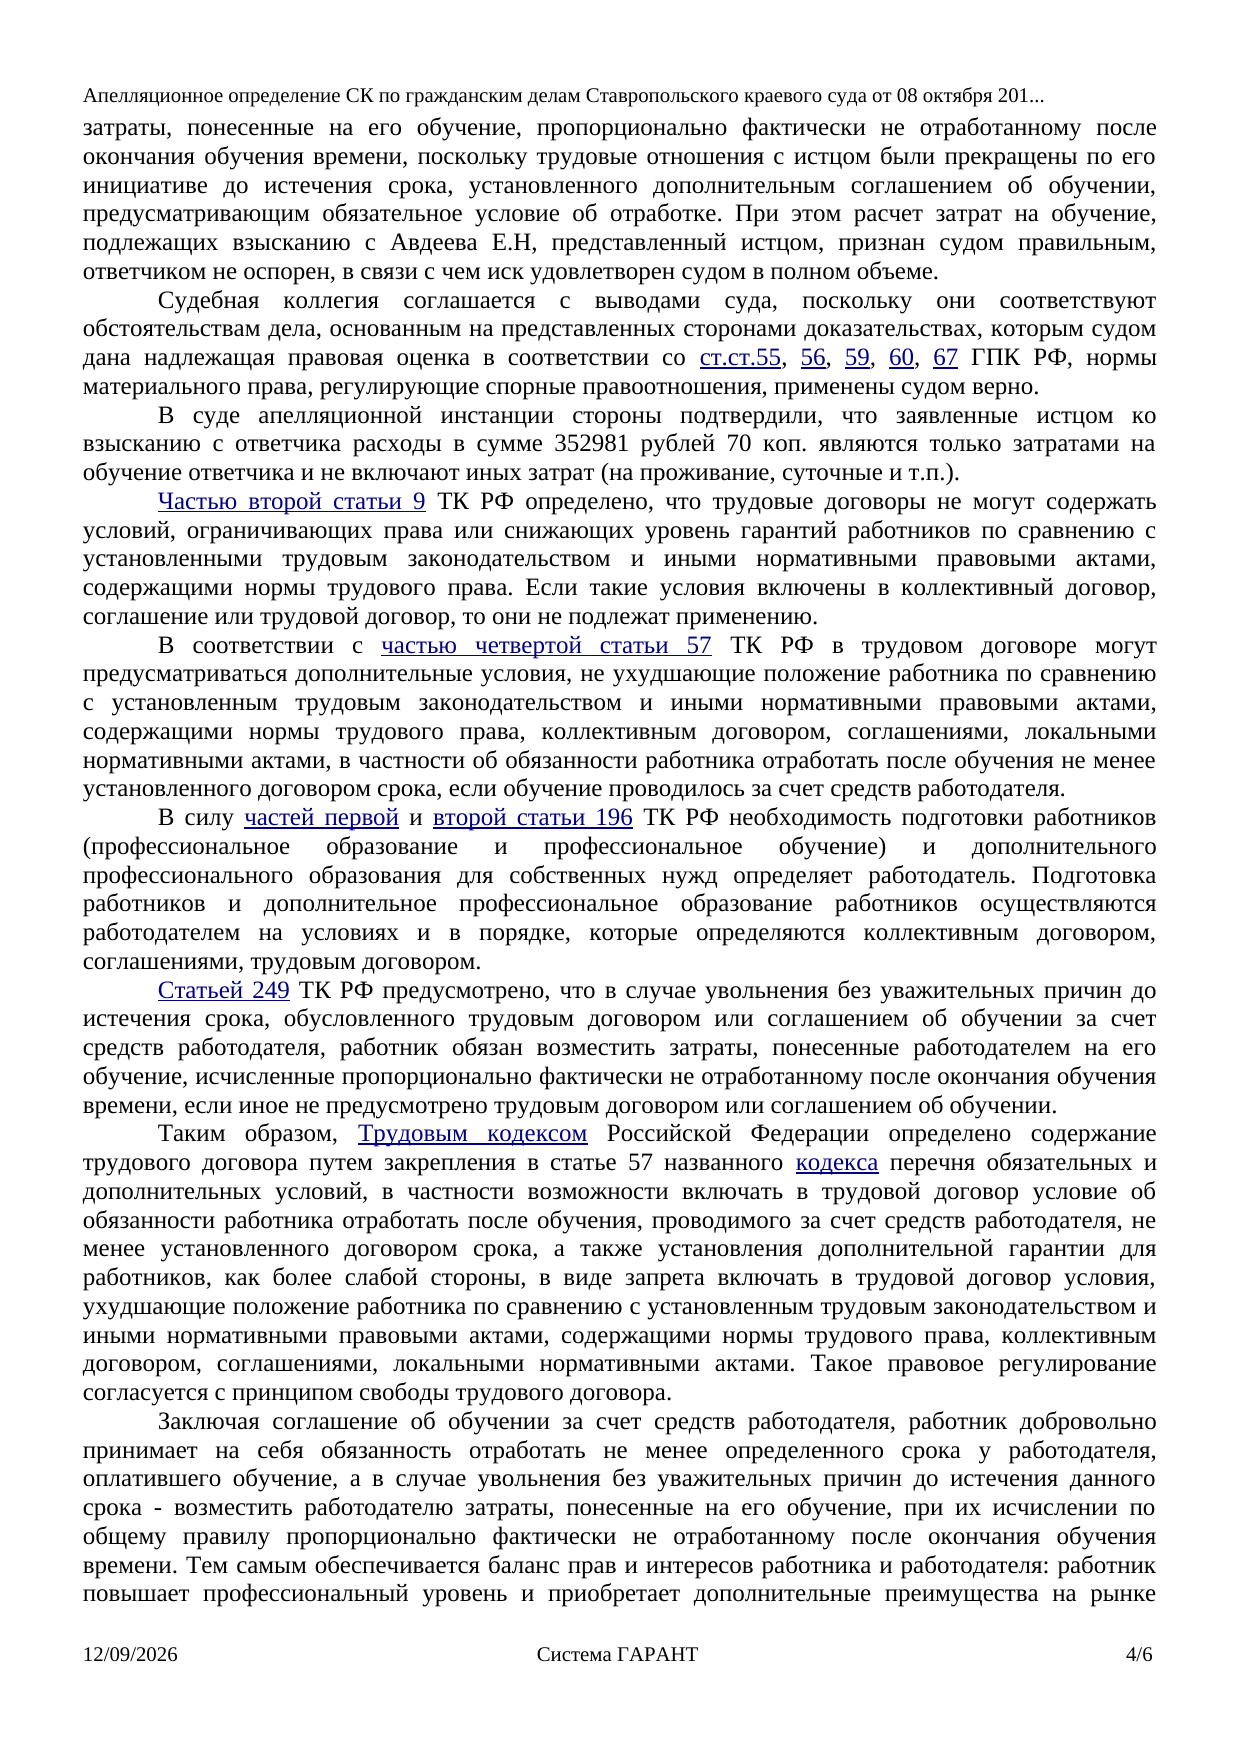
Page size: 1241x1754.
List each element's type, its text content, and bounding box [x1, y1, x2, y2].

text Частью второй статьи 9 ТК РФ определено, что трудовые договоры не могут содержать условий, ограничивающих права или снижающих уровень гарантий работников по сравнению с установленными трудовым законодательством и иными нормативными правовыми актами, содержащими нормы трудового права. Если такие условия включены в коллективный договор, соглашение или трудовой договор, то они не подлежат применению. [83, 486, 1157, 630]
text Судебная коллегия соглашается с выводами суда, поскольку они соответствуют обстоятельствам дела, основанным на представленных сторонами доказательствах, которым судом дана надлежащая правовая оценка в соответствии со ст.ст.55, 56, 59, 60, 67 ГПК РФ, нормы материального права, регулирующие спорные правоотношения, применены судом верно. [83, 285, 1157, 400]
text В силу частей первой и второй статьи 196 ТК РФ необходимость подготовки работников (профессиональное образование и профессиональное обучение) и дополнительного профессионального образования для собственных нужд определяет работодатель. Подготовка работников и дополнительное профессиональное образование работников осуществляются работодателем на условиях и в порядке, которые определяются коллективным договором, соглашениями, трудовым договором. [83, 802, 1157, 975]
text Таким образом, Трудовым кодексом Российской Федерации определено содержание трудового договора путем закрепления в статье 57 названного кодекса перечня обязательных и дополнительных условий, в частности возможности включать в трудовой договор условие об обязанности работника отработать после обучения, проводимого за счет средств работодателя, не менее установленного договором срока, а также установления дополнительной гарантии для работников, как более слабой стороны, в виде запрета включать в трудовой договор условия, ухудшающие положение работника по сравнению с установленным трудовым законодательством и иными нормативными правовыми актами, содержащими нормы трудового права, коллективным договором, соглашениями, локальными нормативными актами. Такое правовое регулирование согласуется с принципом свободы трудового договора. [83, 1118, 1157, 1406]
text В соответствии с частью четвертой статьи 57 ТК РФ в трудовом договоре могут предусматриваться дополнительные условия, не ухудшающие положение работника по сравнению с установленным трудовым законодательством и иными нормативными правовыми актами, содержащими нормы трудового права, коллективным договором, соглашениями, локальными нормативными актами, в частности об обязанности работника отработать после обучения не менее установленного договором срока, если обучение проводилось за счет средств работодателя. [83, 630, 1157, 802]
text Заключая соглашение об обучении за счет средств работодателя, работник добровольно принимает на себя обязанность отработать не менее определенного срока у работодателя, оплатившего обучение, а в случае увольнения без уважительных причин до истечения данного срока - возместить работодателю затраты, понесенные на его обучение, при их исчислении по общему правилу пропорционально фактически не отработанному после окончания обучения времени. Тем самым обеспечивается баланс прав и интересов работника и работодателя: работник повышает профессиональный уровень и приобретает дополнительные преимущества на рынке [83, 1406, 1157, 1607]
text затраты, понесенные на его обучение, пропорционально фактически не отработанному после окончания обучения времени, поскольку трудовые отношения с истцом были прекращены по его инициативе до истечения срока, установленного дополнительным соглашением об обучении, предусматривающим обязательное условие об отработке. При этом расчет затрат на обучение, подлежащих взысканию с Авдеева Е.Н, представленный истцом, признан судом правильным, ответчиком не оспорен, в связи с чем иск удовлетворен судом в полном объеме. [83, 112, 1157, 285]
text В суде апелляционной инстанции стороны подтвердили, что заявленные истцом ко взысканию с ответчика расходы в сумме 352981 рублей 70 коп. являются только затратами на обучение ответчика и не включают иных затрат (на проживание, суточные и т.п.). [83, 400, 1157, 486]
text Статьей 249 ТК РФ предусмотрено, что в случае увольнения без уважительных причин до истечения срока, обусловленного трудовым договором или соглашением об обучении за счет средств работодателя, работник обязан возместить затраты, понесенные работодателем на его обучение, исчисленные пропорционально фактически не отработанному после окончания обучения времени, если иное не предусмотрено трудовым договором или соглашением об обучении. [83, 975, 1157, 1118]
